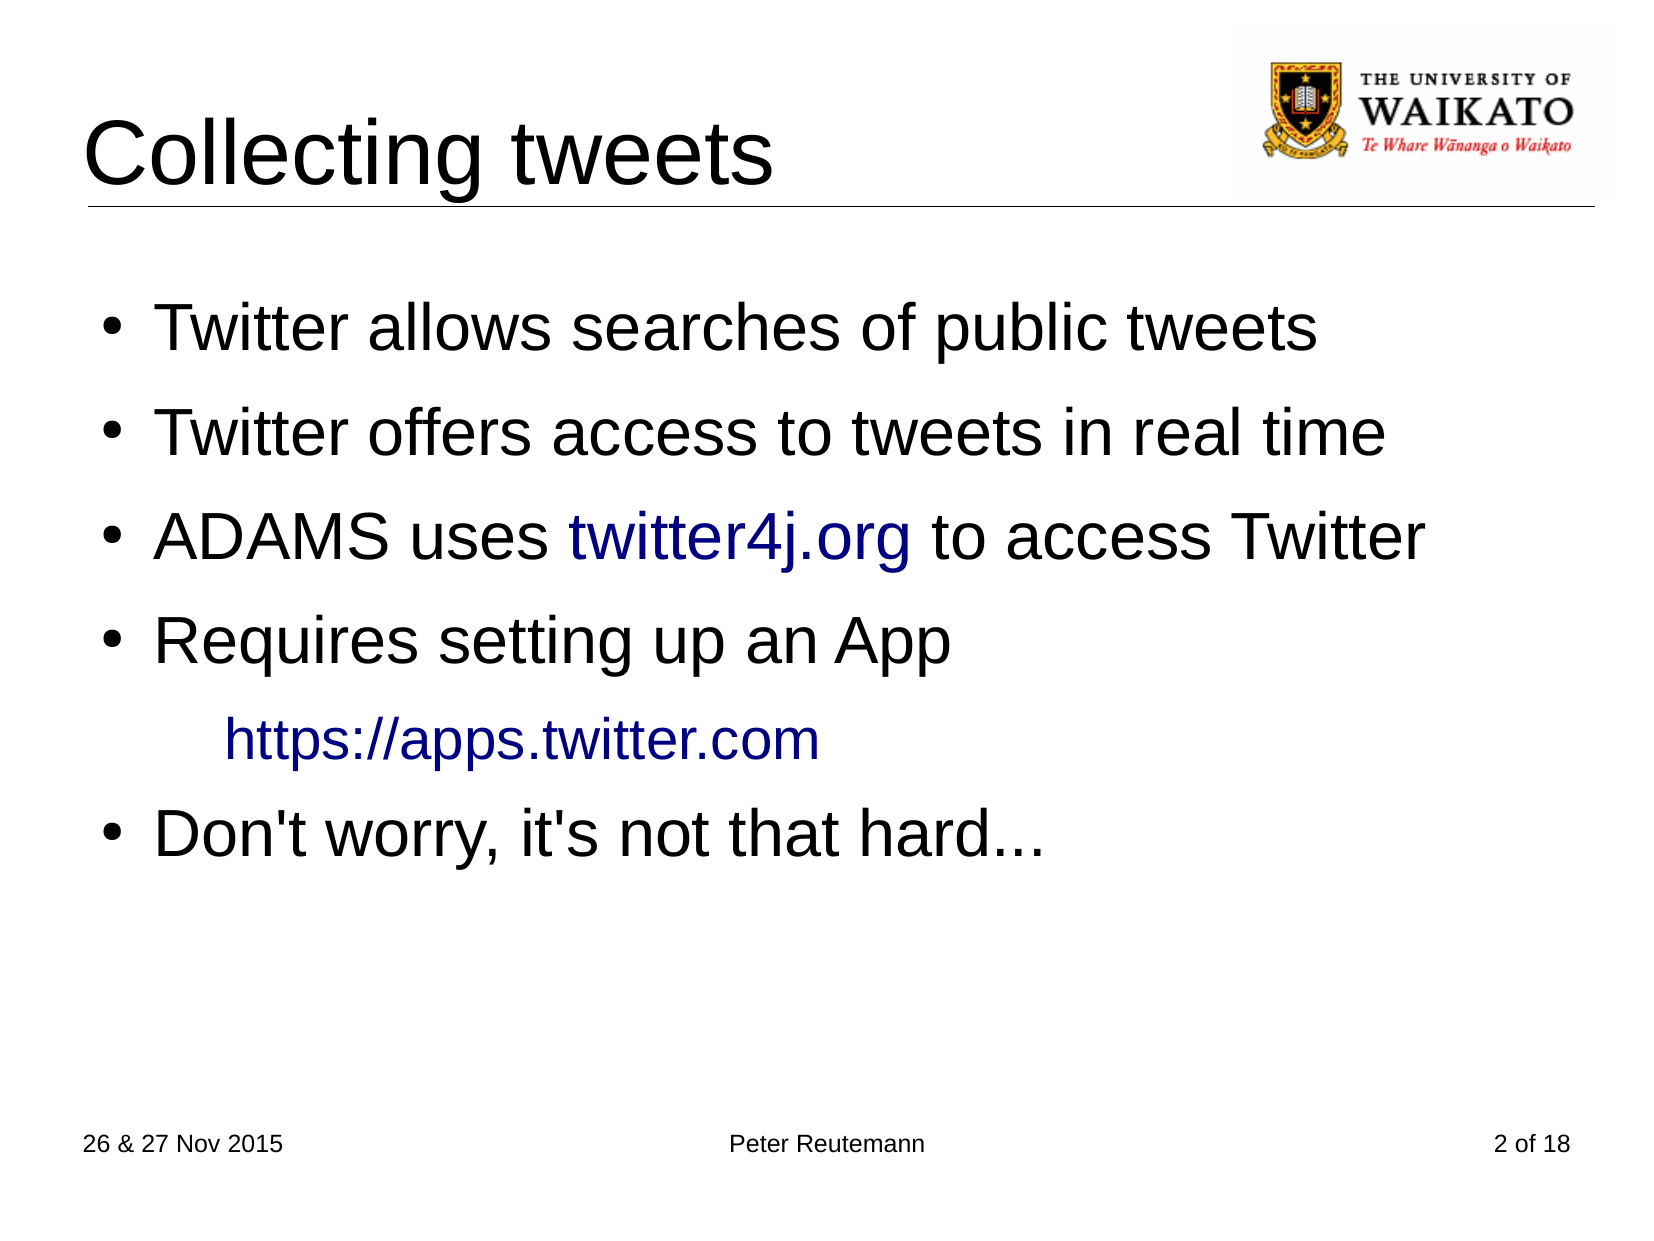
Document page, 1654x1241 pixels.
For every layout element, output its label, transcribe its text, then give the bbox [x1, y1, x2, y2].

list Twitter allows searches of public tweets Twitter offers access to tweets in real time ADAMS uses twitter4j.org to access Twitter Requires setting up an App https://apps.twitter.com Don't worry, it's not that hard... [82, 290, 1571, 1010]
picture [1228, 24, 1619, 201]
title Collecting tweets [82, 49, 1571, 257]
